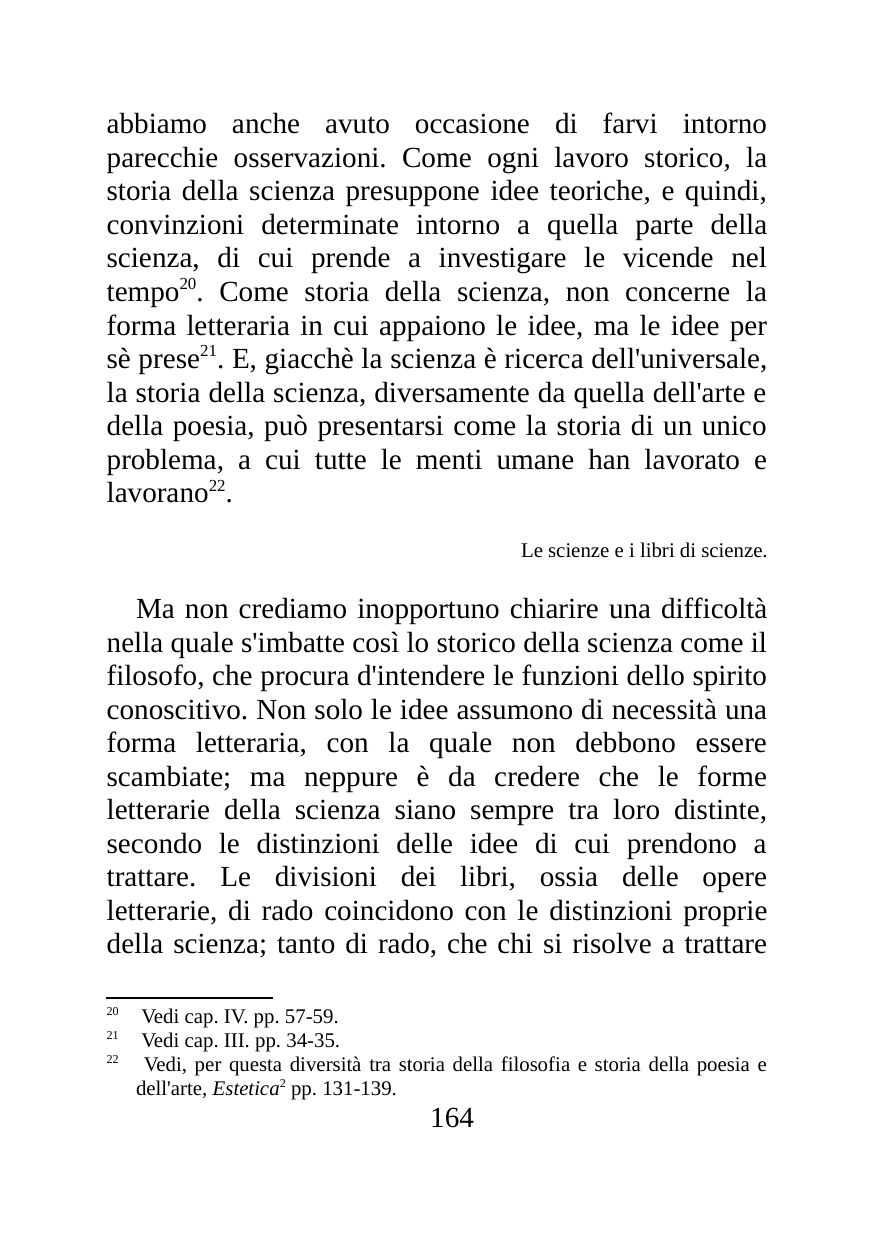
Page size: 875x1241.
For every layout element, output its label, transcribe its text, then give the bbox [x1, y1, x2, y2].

text abbiamo anche avuto occasione di farvi intorno parecchie osservazioni. Come ogni lavoro storico, la storia della scienza presuppone idee teoriche, e quindi, convinzioni determinate intorno a quella parte della scienza, di cui prende a investigare le vicende nel tempo. Come storia della scienza, non concerne la forma letteraria in cui appaiono le idee, ma le idee per sè prese. E, giacchè la scienza è ricerca dell'universale, la storia della scienza, diversamente da quella dell'arte e della poesia, può presentarsi come la storia di un unico problema, a cui tutte le menti umane han lavorato e lavorano. [106, 106, 768, 509]
text Ma non crediamo inopportuno chiarire una difficoltà nella quale s'imbatte così lo storico della scienza come il filosofo, che procura d'intendere le funzioni dello spirito conoscitivo. Non solo le idee assumono di necessità una forma letteraria, con la quale non debbono essere scambiate; ma neppure è da credere che le forme letterarie della scienza siano sempre tra loro distinte, secondo le distinzioni delle idee di cui prendono a trattare. Le divisioni dei libri, ossia delle opere letterarie, di rado coincidono con le distinzioni proprie della scienza; tanto di rado, che chi si risolve a trattare [106, 591, 768, 960]
text Le scienze e i libri di scienze. [106, 538, 768, 562]
text Vedi cap. IV. pp. 57-59. [106, 1004, 768, 1028]
text Vedi cap. III. pp. 34-35. [106, 1028, 768, 1052]
text Vedi, per questa diversità tra storia della filosofia e storia della poesia e dell'arte, Estetica2 pp. 131-139. [106, 1052, 768, 1100]
